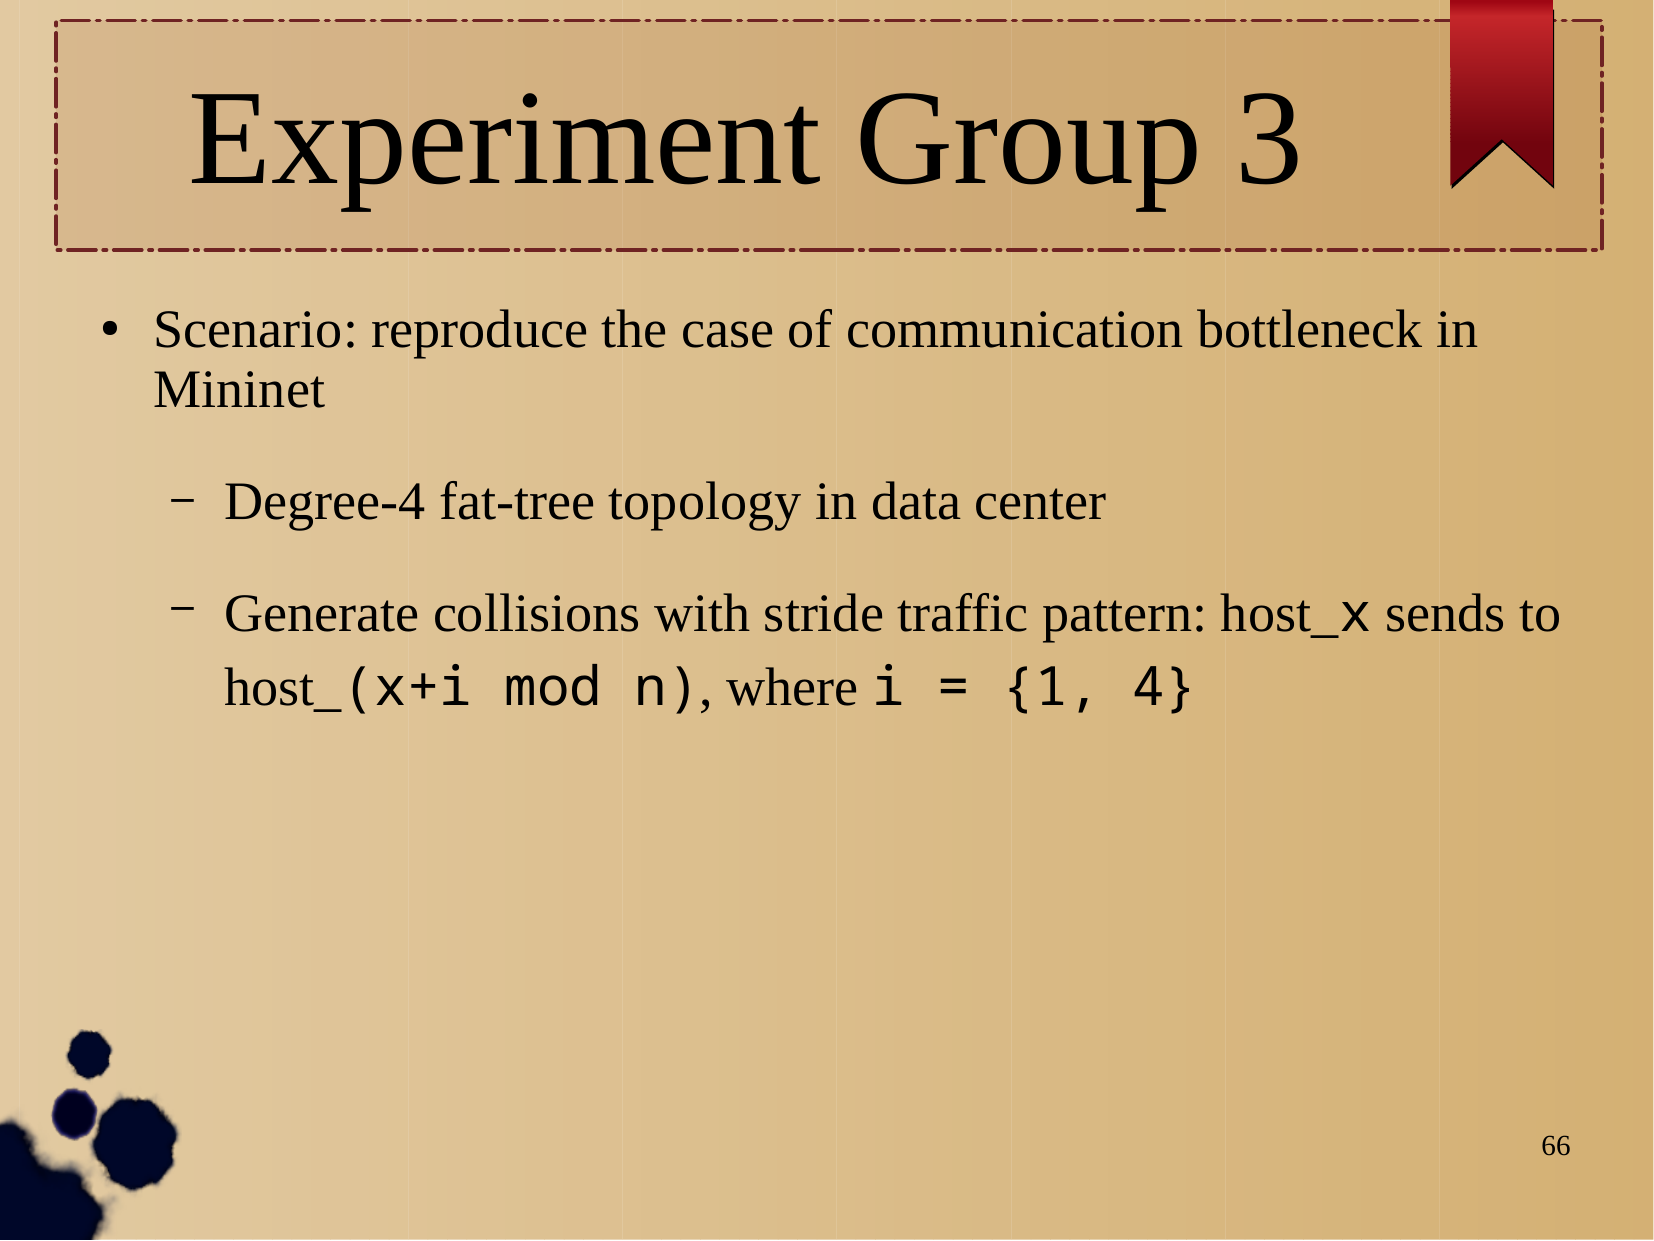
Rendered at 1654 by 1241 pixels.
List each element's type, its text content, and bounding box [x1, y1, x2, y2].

list Scenario: reproduce the case of communication bottleneck in Mininet Degree-4 fat-tree topology in data center Generate collisions with stride traffic pattern: host_x sends to host_(x+i mod n), where i = {1, 4} [82, 299, 1571, 1019]
title Experiment Group 3 [82, 47, 1412, 229]
